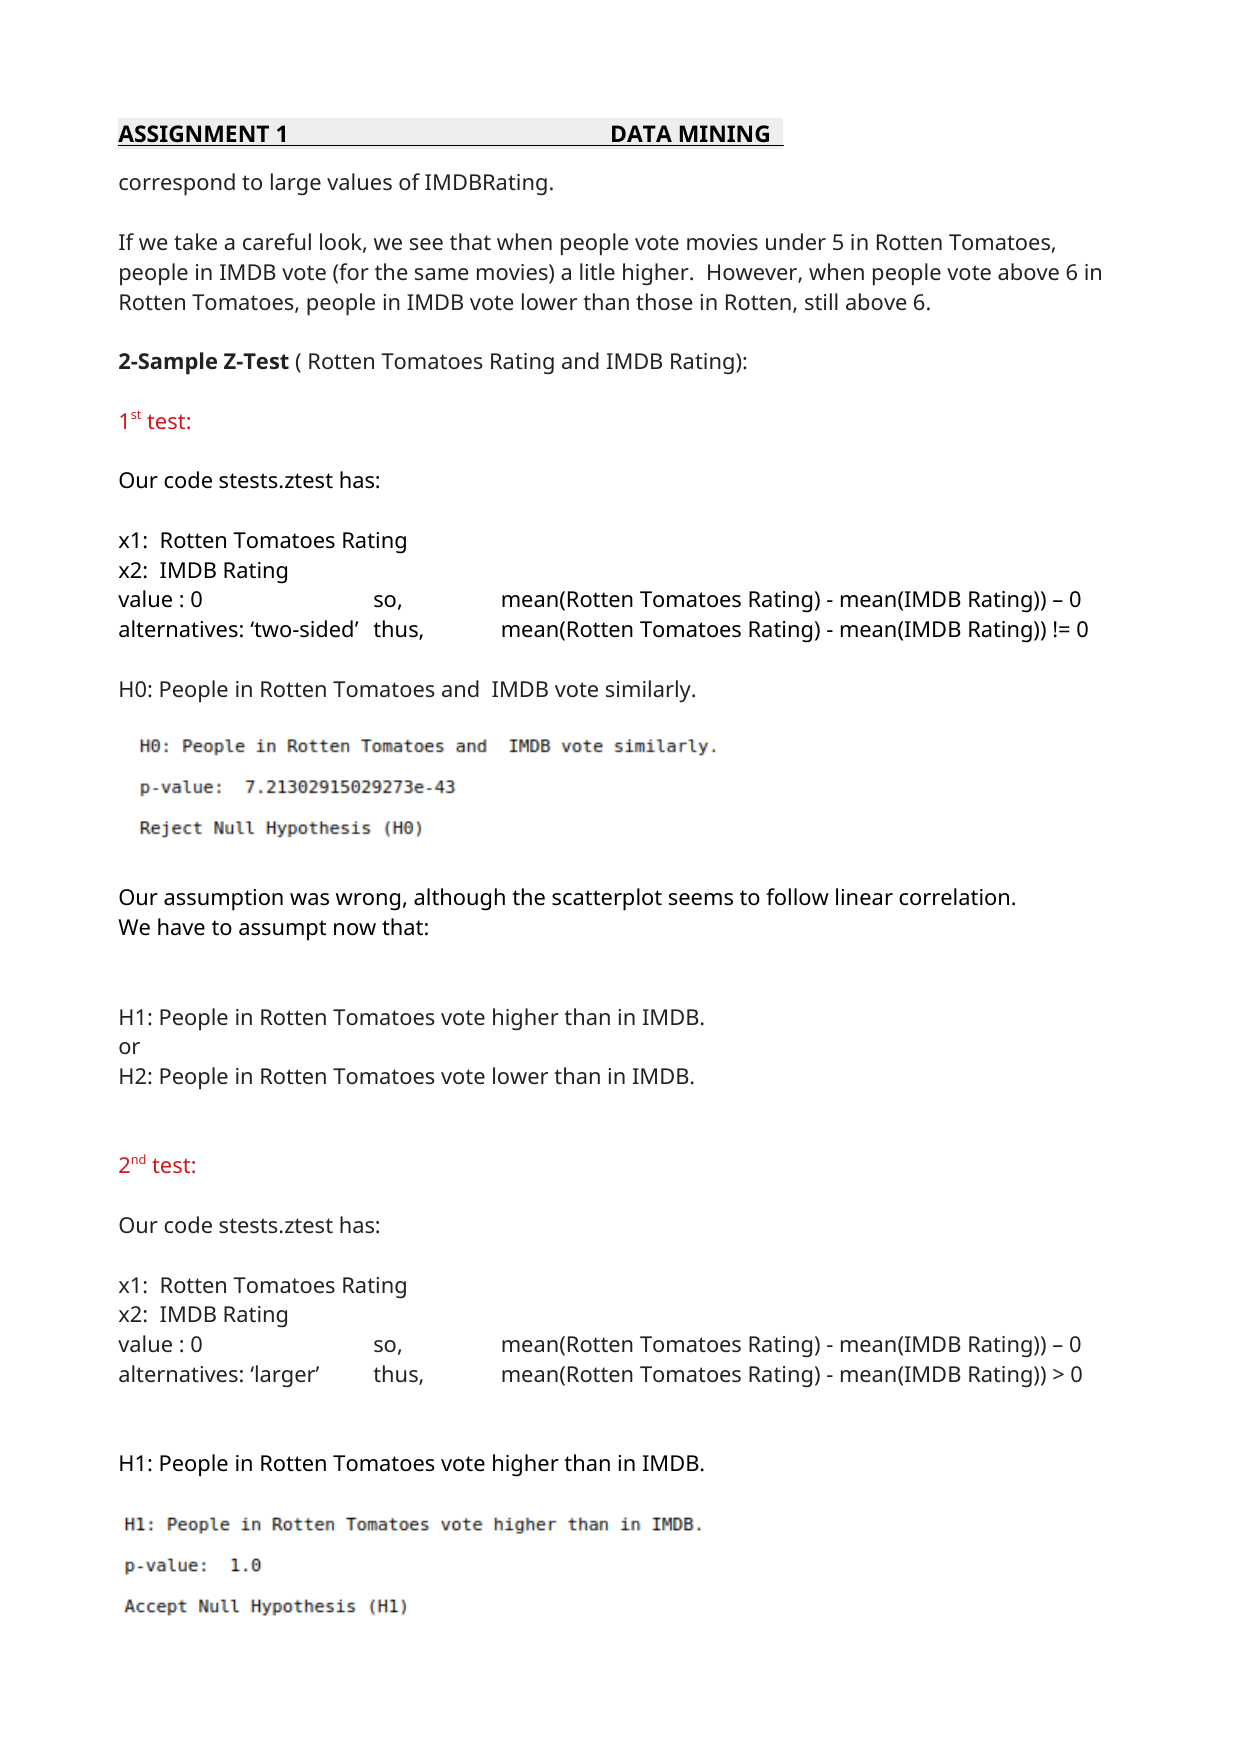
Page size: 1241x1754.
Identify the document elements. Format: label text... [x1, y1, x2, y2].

text We have to assumpt now that: [118, 912, 1122, 942]
text Our code stests.ztest has: [118, 1210, 1122, 1240]
text alternatives: ‘two-sided’ thus, mean(Rotten Tomatoes Rating) - mean(IMDB Rating)) != 0 [118, 614, 1122, 644]
text 2-Sample Z-Test ( Rotten Tomatoes Rating and IMDB Rating): [118, 346, 1122, 376]
text x2: IMDB Rating [118, 555, 1122, 584]
text Our code stests.ztest has: [118, 465, 1122, 495]
text value : 0 so, mean(Rotten Tomatoes Rating) - mean(IMDB Rating)) – 0 [118, 584, 1122, 614]
text Our assumption was wrong, although the scatterplot seems to follow linear correlation. [118, 882, 1122, 912]
text x1: Rotten Tomatoes Rating [118, 525, 1122, 555]
text or [118, 1031, 1122, 1061]
text correspond to large values of IMDBRating. [118, 167, 1122, 197]
text H1: People in Rotten Tomatoes vote higher than in IMDB. [118, 1448, 1122, 1478]
text 1st test: [118, 406, 1122, 436]
text value : 0 so, mean(Rotten Tomatoes Rating) - mean(IMDB Rating)) – 0 [118, 1329, 1122, 1359]
text alternatives: ‘larger’ thus, mean(Rotten Tomatoes Rating) - mean(IMDB Rating)) > 0 [118, 1359, 1122, 1389]
picture [115, 1508, 744, 1633]
text H0: People in Rotten Tomatoes and IMDB vote similarly. [118, 674, 1122, 704]
text If we take a careful look, we see that when people vote movies under 5 in Rotten Tomatoes, people in IMDB vote (for the same movies) a litle higher. However, when people vote above 6 in Rotten Tomatoes, people in IMDB vote lower than those in Rotten, still above 6. [118, 227, 1122, 316]
text H2: People in Rotten Tomatoes vote lower than in IMDB. [118, 1061, 1122, 1091]
picture [124, 735, 751, 850]
text x2: IMDB Rating [118, 1299, 1122, 1329]
text x1: Rotten Tomatoes Rating [118, 1270, 1122, 1299]
text H1: People in Rotten Tomatoes vote higher than in IMDB. [118, 1002, 1122, 1031]
text 2nd test: [118, 1151, 1122, 1180]
